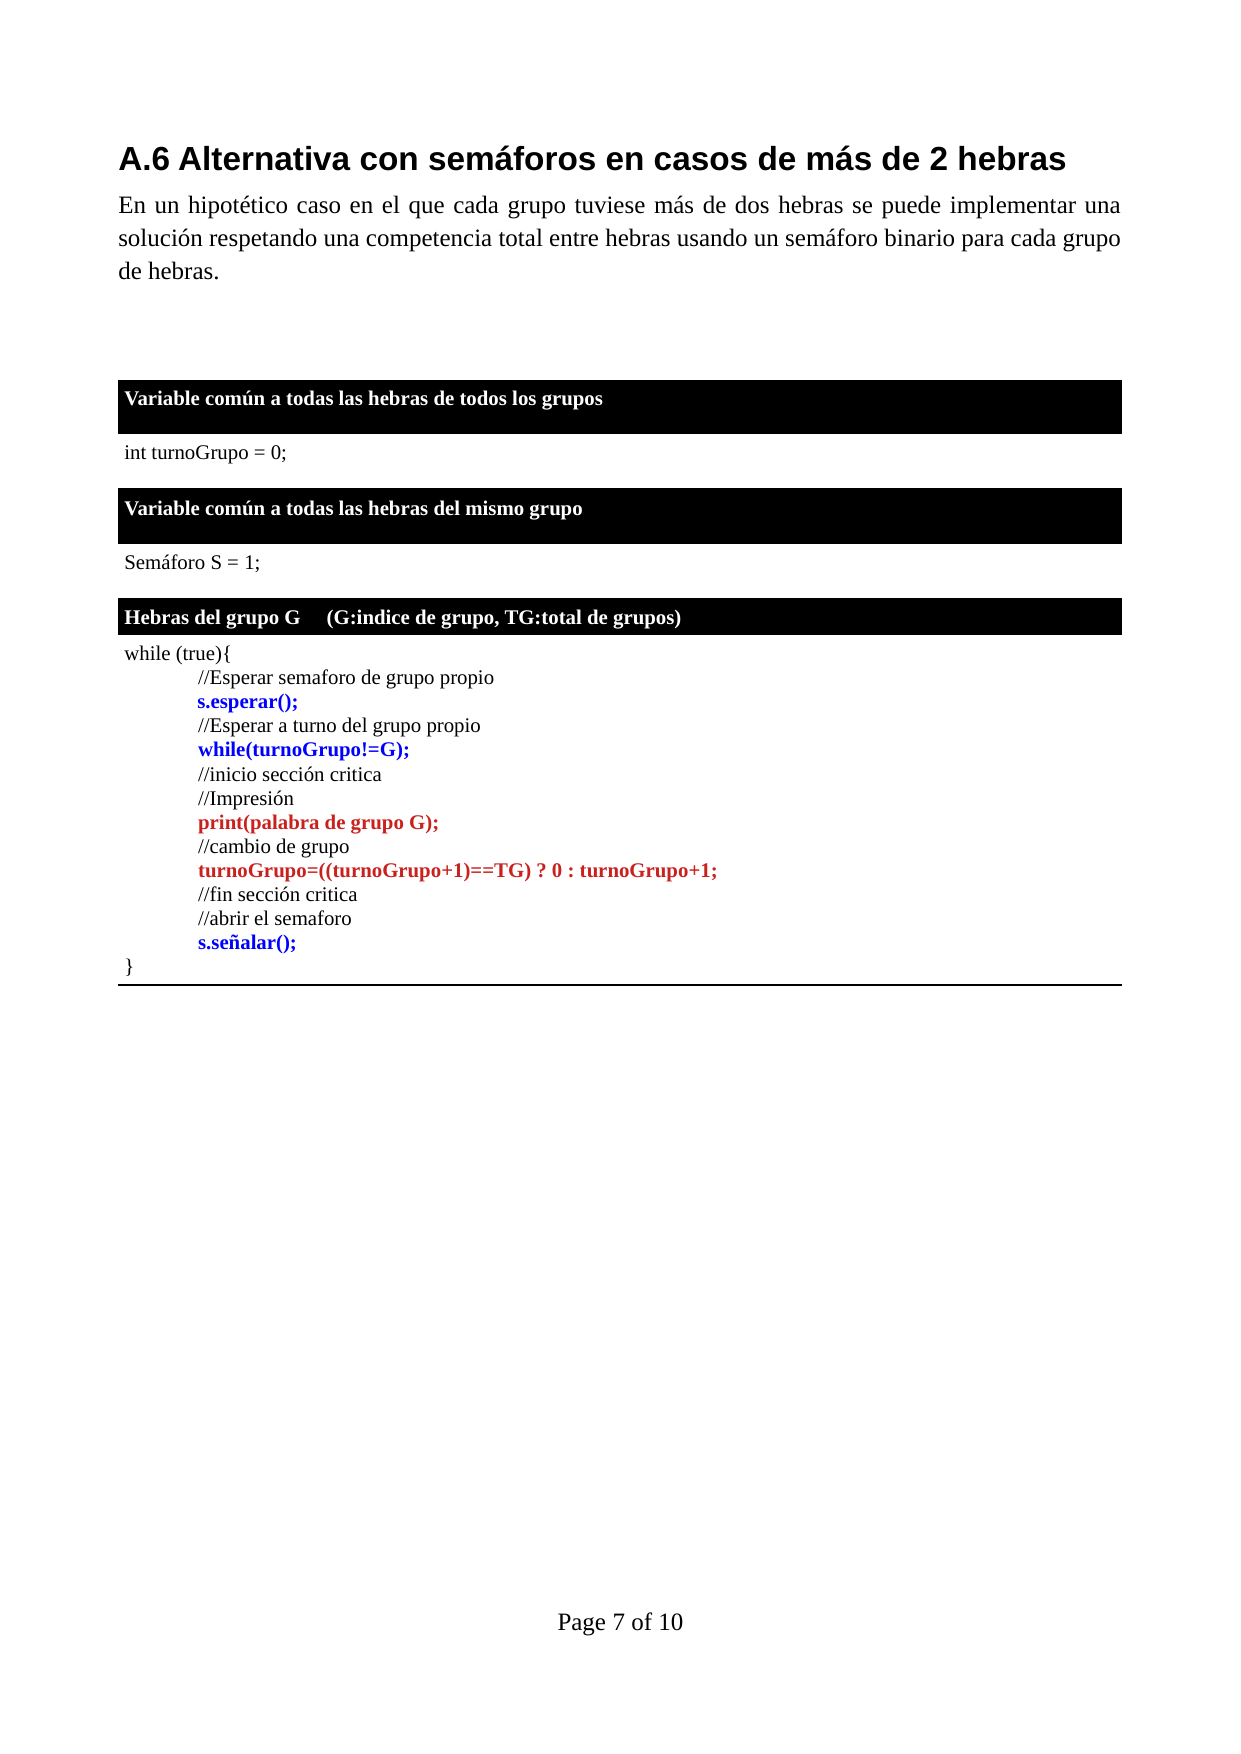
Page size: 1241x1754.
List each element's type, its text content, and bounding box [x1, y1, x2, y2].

subtitle A.6 Alternativa con semáforos en casos de más de 2 hebras [118, 139, 1122, 177]
table_header Variable común a todas las hebras de todos los grupos [118, 380, 1122, 434]
table_cell int turnoGrupo = 0; [118, 434, 1122, 488]
table_cell while (true){ //Esperar semaforo de grupo propio s.esperar(); //Esperar a turno del grupo propio while(turnoGrupo!=G); //inicio sección critica //Impresión print(palabra de grupo G); //cambio de grupo turnoGrupo=((turnoGrupo+1)==TG) ? 0 : turnoGrupo+1; //fin sección critica //abrir el semaforo s.señalar(); } [118, 635, 1122, 984]
text En un hipotético caso en el que cada grupo tuviese más de dos hebras se puede implementar una solución respetando una competencia total entre hebras usando un semáforo binario para cada grupo de hebras. [118, 190, 1122, 285]
table_header Hebras del grupo G (G:indice de grupo, TG:total de grupos) [118, 599, 1122, 635]
table_cell Semáforo S = 1; [118, 544, 1122, 598]
table_header Variable común a todas las hebras del mismo grupo [118, 490, 1122, 544]
